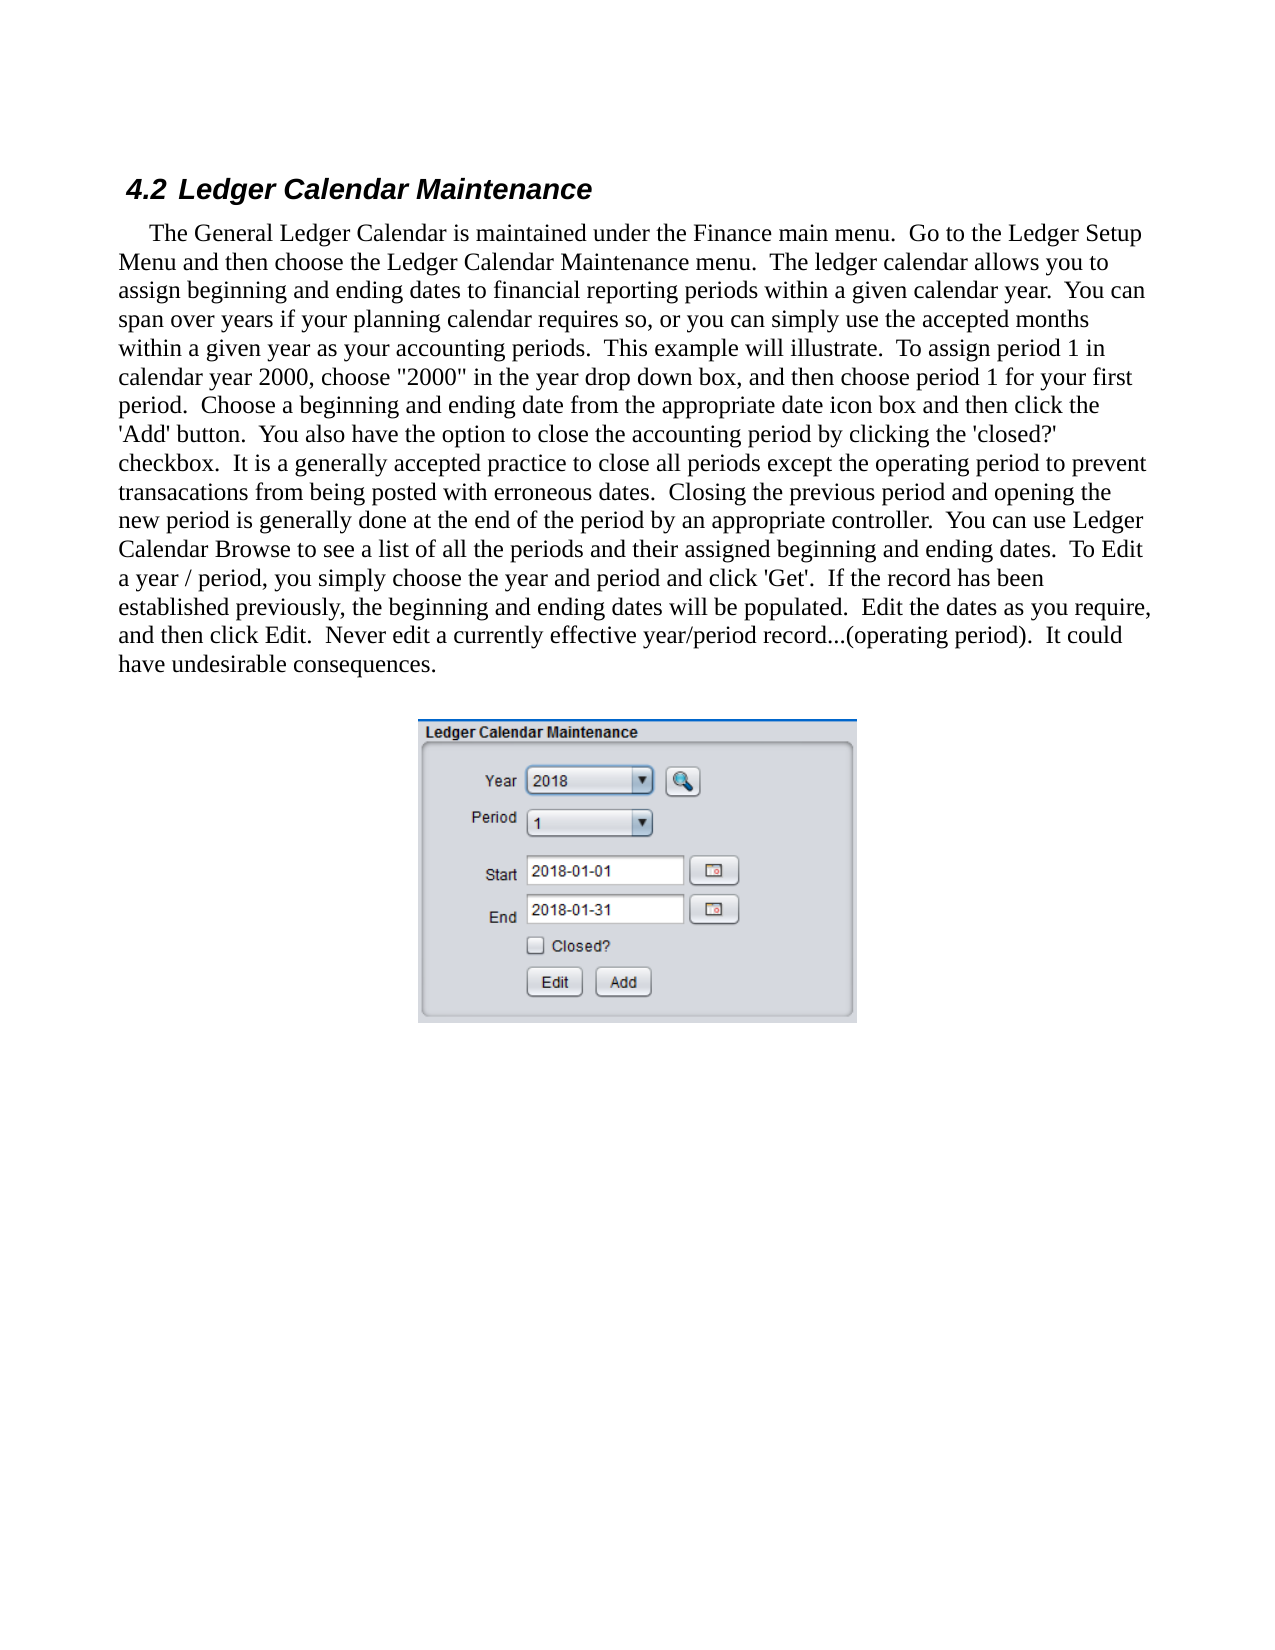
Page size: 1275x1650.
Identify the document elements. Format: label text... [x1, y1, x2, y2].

subtitle Ledger Calendar Maintenance [118, 172, 1157, 205]
text The General Ledger Calendar is maintained under the Finance main menu. Go to the Ledger Setup Menu and then choose the Ledger Calendar Maintenance menu. The ledger calendar allows you to assign beginning and ending dates to financial reporting periods within a given calendar year. You can span over years if your planning calendar requires so, or you can simply use the accepted months within a given year as your accounting periods. This example will illustrate. To assign period 1 in calendar year 2000, choose "2000" in the year drop down box, and then choose period 1 for your first period. Choose a beginning and ending date from the appropriate date icon box and then click the 'Add' button. You also have the option to close the accounting period by clicking the 'closed?' checkbox. It is a generally accepted practice to close all periods except the operating period to prevent transacations from being posted with erroneous dates. Closing the previous period and opening the new period is generally done at the end of the period by an appropriate controller. You can use Ledger Calendar Browse to see a list of all the periods and their assigned beginning and ending dates. To Edit a year / period, you simply choose the year and period and click 'Get'. If the record has been established previously, the beginning and ending dates will be populated. Edit the dates as you require, and then click Edit. Never edit a currently effective year/period record...(operating period). It could have undesirable consequences. [118, 218, 1157, 678]
picture [418, 719, 857, 1023]
